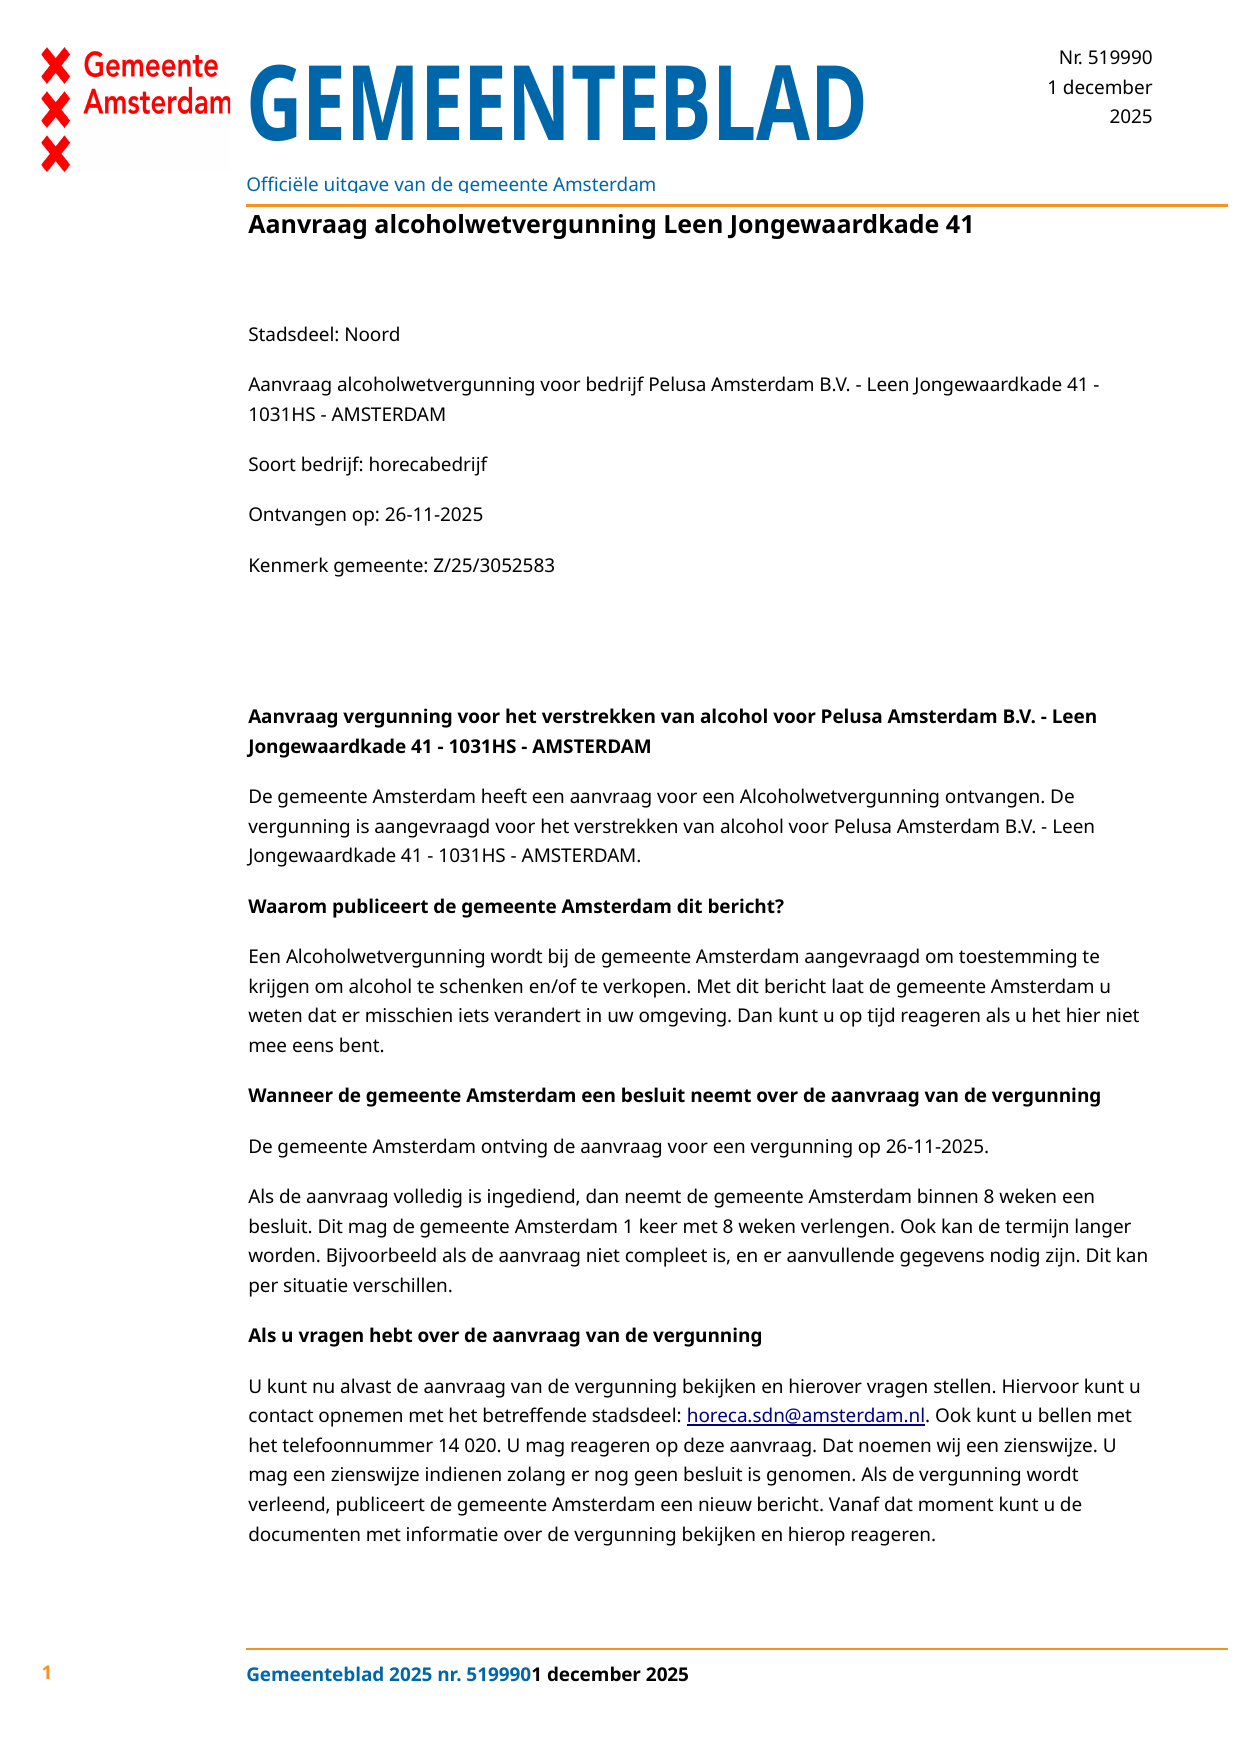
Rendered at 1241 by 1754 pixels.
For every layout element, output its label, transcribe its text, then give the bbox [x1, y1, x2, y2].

text De gemeente Amsterdam ontving de aanvraag voor een vergunning op 26-11-2025. [248, 1133, 1152, 1158]
text De gemeente Amsterdam heeft een aanvraag voor een Alcoholwetvergunning ontvangen. De vergunning is aangevraagd voor het verstrekken van alcohol voor Pelusa Amsterdam B.V. - Leen Jongewaardkade 41 - 1031HS - AMSTERDAM. [248, 783, 1152, 868]
text Aanvraag vergunning voor het verstrekken van alcohol voor Pelusa Amsterdam B.V. - Leen Jongewaardkade 41 - 1031HS - AMSTERDAM [248, 703, 1152, 758]
text Een Alcoholwetvergunning wordt bij de gemeente Amsterdam aangevraagd om toestemming te krijgen om alcohol te schenken en/of te verkopen. Met dit bericht laat de gemeente Amsterdam u weten dat er misschien iets verandert in uw omgeving. Dan kunt u op tijd reageren als u het hier niet mee eens bent. [248, 943, 1152, 1058]
text Als u vragen hebt over de aanvraag van de vergunning [248, 1322, 1152, 1348]
text Als de aanvraag volledig is ingediend, dan neemt de gemeente Amsterdam binnen 8 weken een besluit. Dit mag de gemeente Amsterdam 1 keer met 8 weken verlengen. Ook kan de termijn langer worden. Bijvoorbeeld als de aanvraag niet compleet is, en er aanvullende gegevens nodig zijn. Dit kan per situatie verschillen. [248, 1183, 1152, 1298]
text Stadsdeel: Noord [248, 321, 1152, 346]
text Waarom publiceert de gemeente Amsterdam dit bericht? [248, 893, 1152, 918]
text Ontvangen op: 26-11-2025 [248, 502, 1152, 527]
text Soort bedrijf: horecabedrijf [248, 451, 1152, 477]
text Wanneer de gemeente Amsterdam een besluit neemt over de aanvraag van de vergunning [248, 1082, 1152, 1108]
text Aanvraag alcoholwetvergunning Leen Jongewaardkade 41 [248, 207, 1152, 241]
text Aanvraag alcoholwetvergunning voor bedrijf Pelusa Amsterdam B.V. - Leen Jongewaardkade 41 - 1031HS - AMSTERDAM [248, 371, 1152, 426]
text U kunt nu alvast de aanvraag van de vergunning bekijken en hierover vragen stellen. Hiervoor kunt u contact opnemen met het betreffende stadsdeel: horeca.sdn@amsterdam.nl. Ook kunt u bellen met het telefoonnummer 14 020. U mag reageren op deze aanvraag. Dat noemen wij een zienswijze. U mag een zienswijze indienen zolang er nog geen besluit is genomen. Als de vergunning wordt verleend, publiceert de gemeente Amsterdam een nieuw bericht. Vanaf dat moment kunt u de documenten met informatie over de vergunning bekijken en hierop reageren. [248, 1373, 1152, 1546]
picture [41, 47, 231, 172]
text Kenmerk gemeente: Z/25/3052583 [248, 552, 1152, 578]
